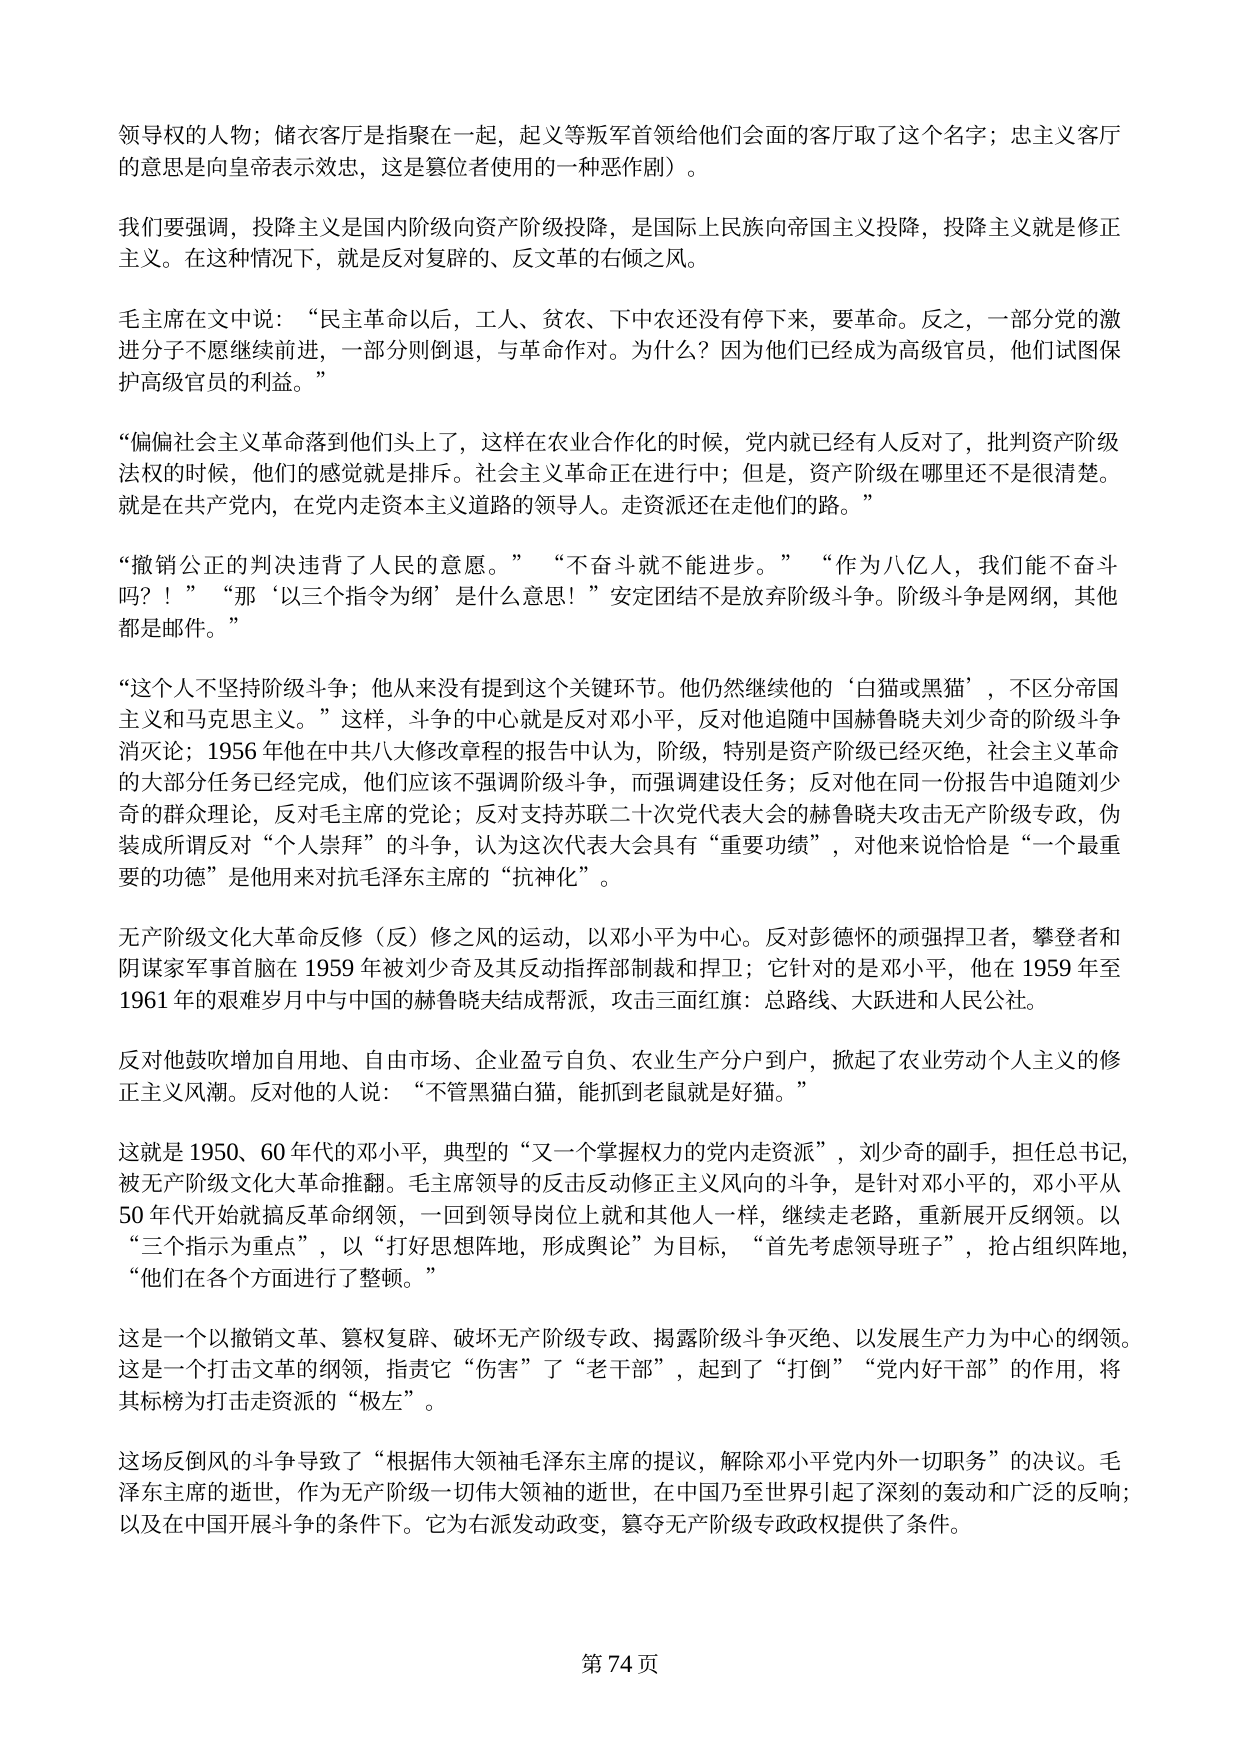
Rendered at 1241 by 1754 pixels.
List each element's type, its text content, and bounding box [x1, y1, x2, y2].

text 毛主席在文中说：“民主革命以后，工人、贫农、下中农还没有停下来，要革命。反之，一部分党的激进分子不愿继续前进，一部分则倒退，与革命作对。为什么？因为他们已经成为高级官员，他们试图保护高级官员的利益。” [118, 302, 1122, 396]
text 这就是1950、60年代的邓小平，典型的“又一个掌握权力的党内走资派”，刘少奇的副手，担任总书记，被无产阶级文化大革命推翻。毛主席领导的反击反动修正主义风向的斗争，是针对邓小平的，邓小平从50年代开始就搞反革命纲领，一回到领导岗位上就和其他人一样，继续走老路，重新展开反纲领。以“三个指示为重点”，以“打好思想阵地，形成舆论”为目标，“首先考虑领导班子”，抢占组织阵地，“他们在各个方面进行了整顿。” [118, 1135, 1122, 1292]
text 无产阶级文化大革命反修（反）修之风的运动，以邓小平为中心。反对彭德怀的顽强捍卫者，攀登者和阴谋家军事首脑在1959年被刘少奇及其反动指挥部制裁和捍卫；它针对的是邓小平，他在1959年至1961年的艰难岁月中与中国的赫鲁晓夫结成帮派，攻击三面红旗：总路线、大跃进和人民公社。 [118, 920, 1122, 1014]
text 这是一个以撤销文革、篡权复辟、破坏无产阶级专政、揭露阶级斗争灭绝、以发展生产力为中心的纲领。这是一个打击文革的纲领，指责它“伤害”了“老干部”，起到了“打倒”“党内好干部”的作用，将其标榜为打击走资派的“极左”。 [118, 1321, 1122, 1415]
text “撤销公正的判决违背了人民的意愿。” “不奋斗就不能进步。” “作为八亿人，我们能不奋斗吗？！” “那‘以三个指令为纲’是什么意思！”安定团结不是放弃阶级斗争。阶级斗争是网纲，其他都是邮件。” [118, 548, 1122, 642]
text “这个人不坚持阶级斗争；他从来没有提到这个关键环节。他仍然继续他的‘白猫或黑猫’，不区分帝国主义和马克思主义。”这样，斗争的中心就是反对邓小平，反对他追随中国赫鲁晓夫刘少奇的阶级斗争消灭论；1956年他在中共八大修改章程的报告中认为，阶级，特别是资产阶级已经灭绝，社会主义革命的大部分任务已经完成，他们应该不强调阶级斗争，而强调建设任务；反对他在同一份报告中追随刘少奇的群众理论，反对毛主席的党论；反对支持苏联二十次党代表大会的赫鲁晓夫攻击无产阶级专政，伪装成所谓反对“个人崇拜”的斗争，认为这次代表大会具有“重要功绩”，对他来说恰恰是“一个最重要的功德”是他用来对抗毛泽东主席的“抗神化”。 [118, 671, 1122, 891]
text 我们要强调，投降主义是国内阶级向资产阶级投降，是国际上民族向帝国主义投降，投降主义就是修正主义。在这种情况下，就是反对复辟的、反文革的右倾之风。 [118, 210, 1122, 273]
text “偏偏社会主义革命落到他们头上了，这样在农业合作化的时候，党内就已经有人反对了，批判资产阶级法权的时候，他们的感觉就是排斥。社会主义革命正在进行中；但是，资产阶级在哪里还不是很清楚。就是在共产党内，在党内走资本主义道路的领导人。走资派还在走他们的路。” [118, 425, 1122, 519]
text 领导权的人物；储衣客厅是指聚在一起，起义等叛军首领给他们会面的客厅取了这个名字；忠主义客厅的意思是向皇帝表示效忠，这是篡位者使用的一种恶作剧）。 [118, 118, 1122, 181]
text 这场反倒风的斗争导致了“根据伟大领袖毛泽东主席的提议，解除邓小平党内外一切职务”的决议。毛泽东主席的逝世，作为无产阶级一切伟大领袖的逝世，在中国乃至世界引起了深刻的轰动和广泛的反响；以及在中国开展斗争的条件下。它为右派发动政变，篡夺无产阶级专政政权提供了条件。 [118, 1444, 1122, 1538]
text 反对他鼓吹增加自用地、自由市场、企业盈亏自负、农业生产分户到户，掀起了农业劳动个人主义的修正主义风潮。反对他的人说：“不管黑猫白猫，能抓到老鼠就是好猫。” [118, 1043, 1122, 1106]
